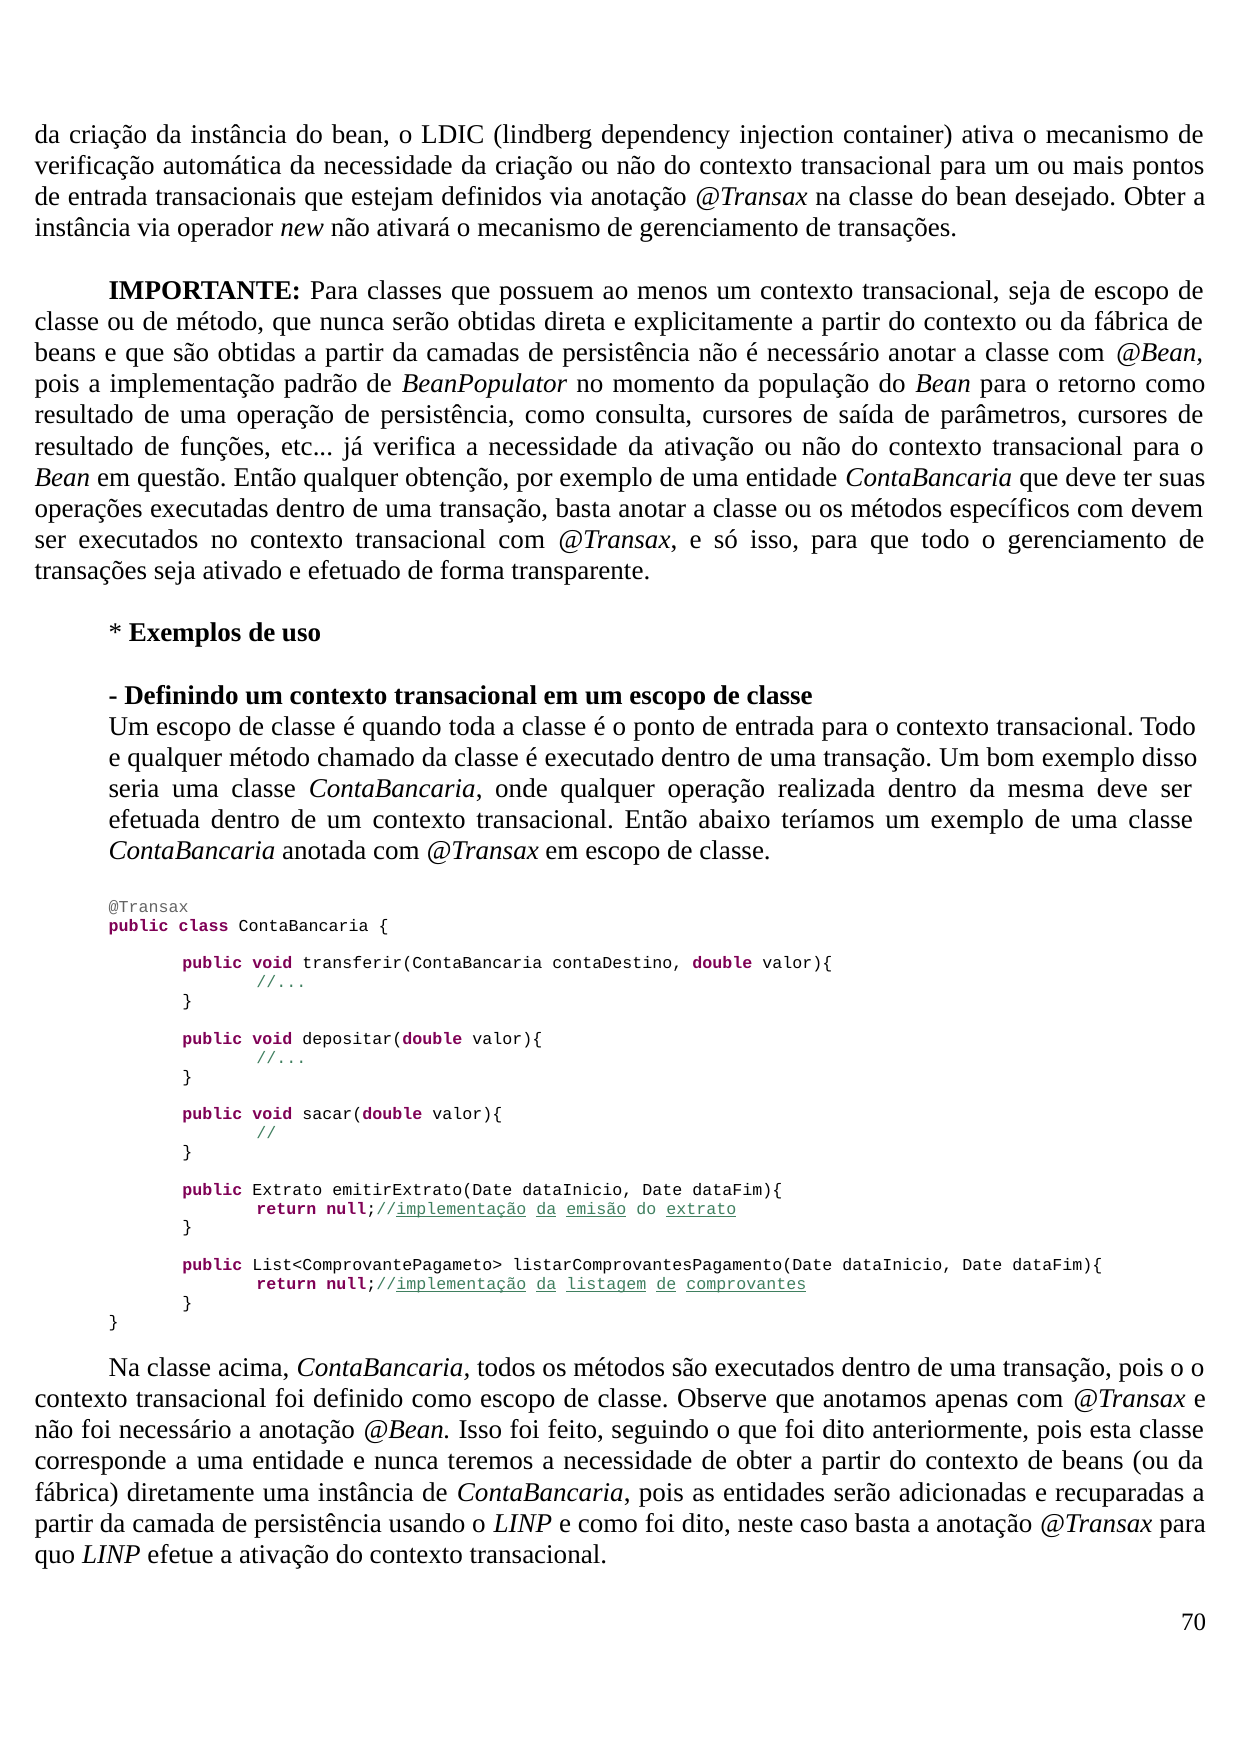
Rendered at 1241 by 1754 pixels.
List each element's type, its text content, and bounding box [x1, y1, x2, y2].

text public void sacar(double valor){ [34, 1106, 1206, 1125]
text return null;//implementação da listagem de comprovantes [34, 1276, 1206, 1294]
text //... [34, 974, 1206, 993]
text } [34, 1144, 1206, 1162]
text } [34, 1219, 1206, 1238]
text public List<ComprovantePagameto> listarComprovantesPagamento(Date dataInicio, Date dataFim){ [34, 1257, 1206, 1276]
text } [34, 1294, 1206, 1313]
text IMPORTANTE: Para classes que possuem ao menos um contexto transacional, seja de escopo de classe ou de método, que nunca serão obtidas direta e explicitamente a partir do contexto ou da fábrica de beans e que são obtidas a partir da camadas de persistência não é necessário anotar a classe com @Bean, pois a implementação padrão de BeanPopulator no momento da população do Bean para o retorno como resultado de uma operação de persistência, como consulta, cursores de saída de parâmetros, cursores de resultado de funções, etc... já verifica a necessidade da ativação ou não do contexto transacional para o Bean em questão. Então qualquer obtenção, por exemplo de uma entidade ContaBancaria que deve ter suas operações executadas dentro de uma transação, basta anotar a classe ou os métodos específicos com devem ser executados no contexto transacional com @Transax, e só isso, para que todo o gerenciamento de transações seja ativado e efetuado de forma transparente. [34, 274, 1206, 585]
text public void transferir(ContaBancaria contaDestino, double valor){ [34, 955, 1206, 974]
text @Transax [34, 897, 1206, 917]
text public void depositar(double valor){ [34, 1031, 1206, 1049]
text public class ContaBancaria { [34, 917, 1206, 936]
text public Extrato emitirExtrato(Date dataInicio, Date dataFim){ [34, 1181, 1206, 1200]
text // [34, 1125, 1206, 1144]
text da criação da instância do bean, o LDIC (lindberg dependency injection container) ativa o mecanismo de verificação automática da necessidade da criação ou não do contexto transacional para um ou mais pontos de entrada transacionais que estejam definidos via anotação @Transax na classe do bean desejado. Obter a instância via operador new não ativará o mecanismo de gerenciamento de transações. [34, 118, 1206, 243]
text Um escopo de classe é quando toda a classe é o ponto de entrada para o contexto transacional. Todo e qualquer método chamado da classe é executado dentro de uma transação. Um bom exemplo disso seria uma classe ContaBancaria, onde qualquer operação realizada dentro da mesma deve ser efetuada dentro de um contexto transacional. Então abaixo teríamos um exemplo de uma classe ContaBancaria anotada com @Transax em escopo de classe. [34, 710, 1206, 866]
text } [34, 1313, 1206, 1332]
text //... [34, 1049, 1206, 1068]
text * Exemplos de uso [34, 616, 1206, 648]
text Na classe acima, ContaBancaria, todos os métodos são executados dentro de uma transação, pois o o contexto transacional foi definido como escopo de classe. Observe que anotamos apenas com @Transax e não foi necessário a anotação @Bean. Isso foi feito, seguindo o que foi dito anteriormente, pois esta classe corresponde a uma entidade e nunca teremos a necessidade de obter a partir do contexto de beans (ou da fábrica) diretamente uma instância de ContaBancaria, pois as entidades serão adicionadas e recuparadas a partir da camada de persistência usando o LINP e como foi dito, neste caso basta a anotação @Transax para quo LINP efetue a ativação do contexto transacional. [34, 1351, 1206, 1569]
text } [34, 993, 1206, 1012]
text return null;//implementação da emisão do extrato [34, 1200, 1206, 1219]
text - Definindo um contexto transacional em um escopo de classe [34, 679, 1206, 710]
text } [34, 1068, 1206, 1087]
